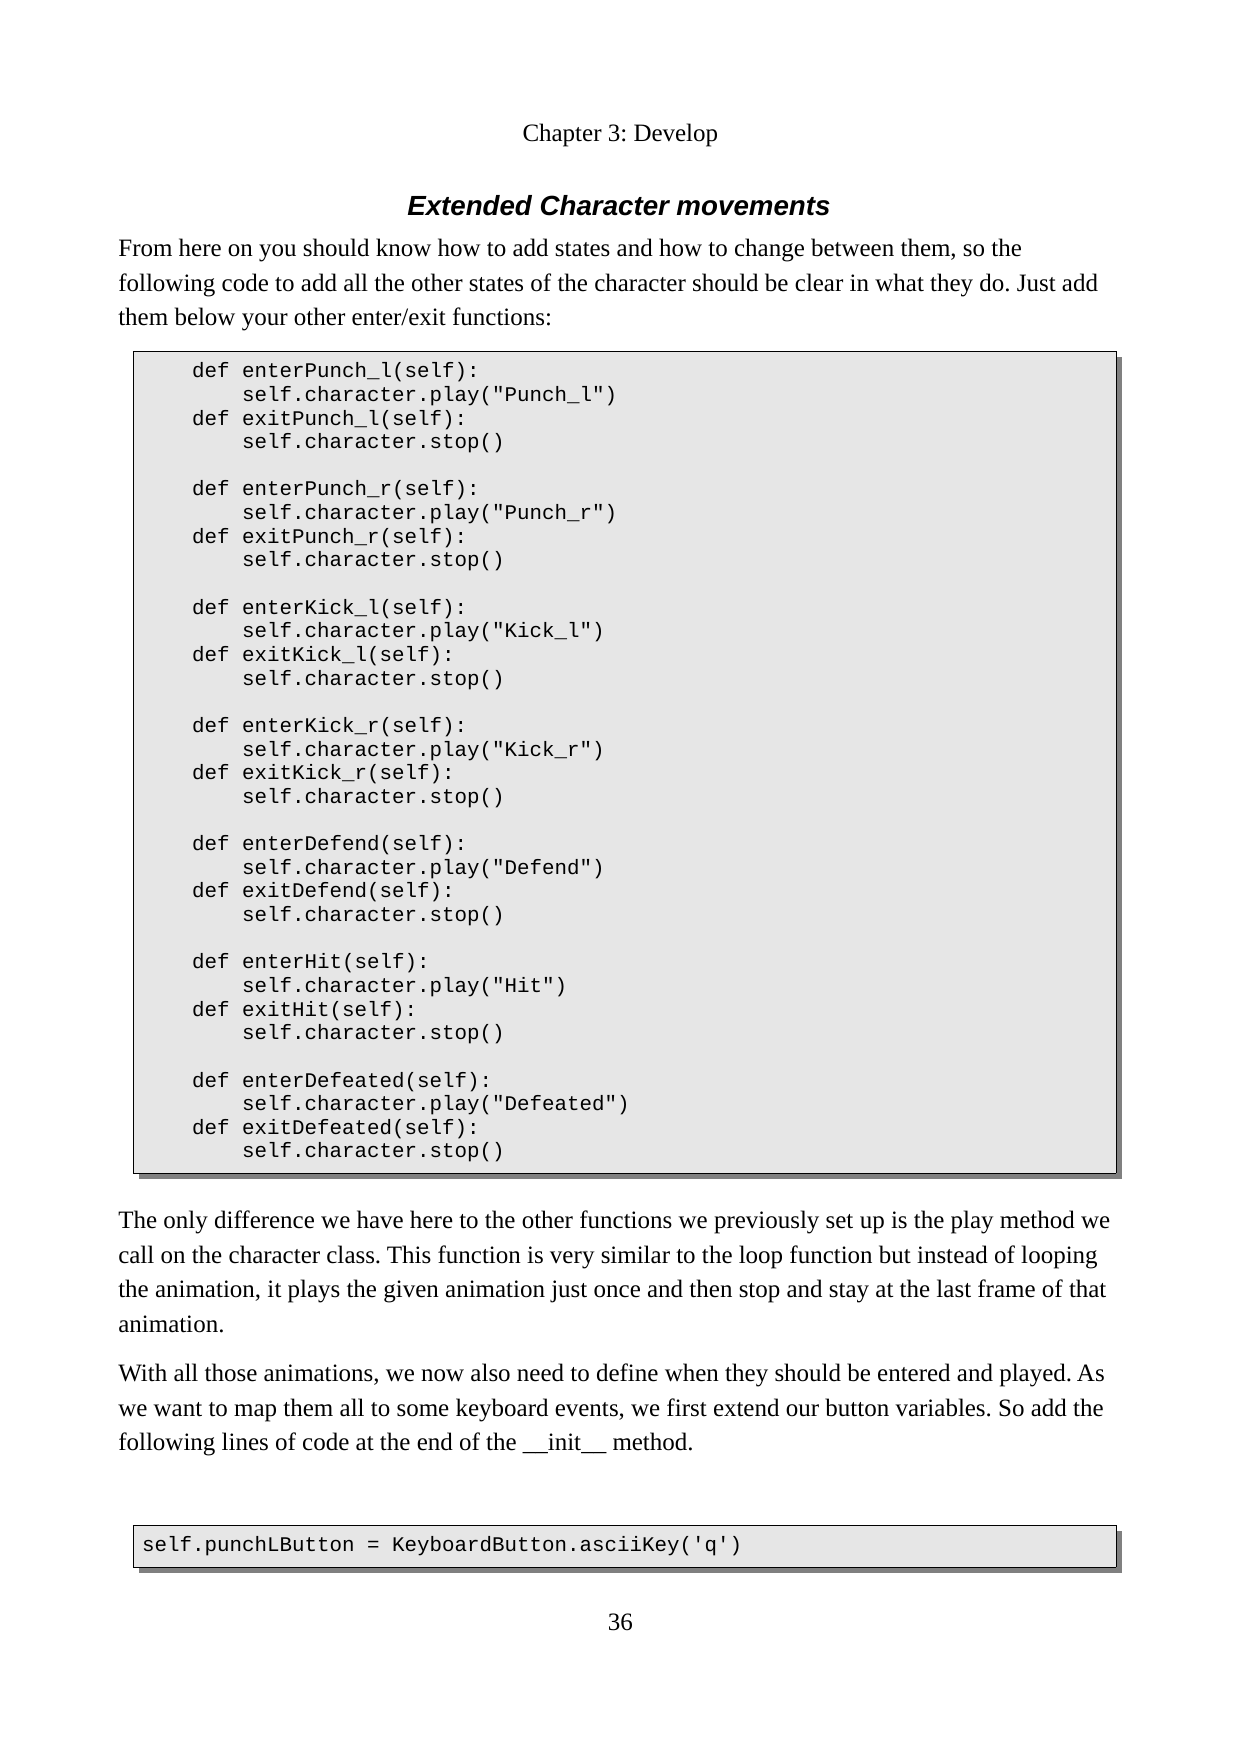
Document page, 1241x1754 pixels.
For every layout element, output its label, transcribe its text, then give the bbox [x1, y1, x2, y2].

text self.character.play("Hit") [134, 966, 1116, 990]
text def enterDefend(self): [134, 824, 1116, 848]
text self.character.stop() [134, 1132, 1116, 1173]
text self.character.play("Defend") [134, 848, 1116, 871]
text self.character.play("Defeated") [134, 1084, 1116, 1108]
text def exitKick_r(self): [134, 753, 1116, 777]
text self.character.stop() [134, 777, 1116, 801]
text def exitHit(self): [134, 990, 1116, 1013]
text def enterPunch_r(self): [134, 469, 1116, 493]
text self.character.stop() [134, 895, 1116, 919]
text self.punchLButton = KeyboardButton.asciiKey('q') [134, 1526, 1116, 1567]
text def enterHit(self): [134, 942, 1116, 966]
text self.character.play("Punch_r") [134, 493, 1116, 517]
text self.character.stop() [134, 422, 1116, 446]
text def exitKick_l(self): [134, 635, 1116, 659]
text def enterKick_r(self): [134, 706, 1116, 729]
text def enterPunch_l(self): [134, 352, 1116, 375]
text From here on you should know how to add states and how to change between them, so the following code to add all the other states of the character should be clear in what they do. Just add them below your other enter/exit functions: [118, 233, 1122, 331]
text self.character.stop() [134, 540, 1116, 564]
text def exitDefeated(self): [134, 1108, 1116, 1132]
text With all those animations, we now also need to define when they should be entered and played. As we want to map them all to some keyboard events, we first extend our button variables. So add the following lines of code at the end of the __init__ method. [118, 1358, 1122, 1456]
text def enterKick_l(self): [134, 588, 1116, 611]
text def exitDefend(self): [134, 871, 1116, 895]
text def enterDefeated(self): [134, 1061, 1116, 1084]
text self.character.stop() [134, 1013, 1116, 1037]
text self.character.play("Kick_l") [134, 611, 1116, 635]
subtitle Extended Character movements [118, 189, 1122, 221]
text self.character.play("Kick_r") [134, 729, 1116, 753]
text The only difference we have here to the other functions we previously set up is the play method we call on the character class. This function is very similar to the loop function but instead of looping the animation, it plays the given animation just once and then stop and stay at the last frame of that animation. [118, 1206, 1122, 1338]
text def exitPunch_r(self): [134, 517, 1116, 540]
text self.character.play("Punch_l") [134, 375, 1116, 398]
text self.character.stop() [134, 659, 1116, 682]
text def exitPunch_l(self): [134, 398, 1116, 422]
